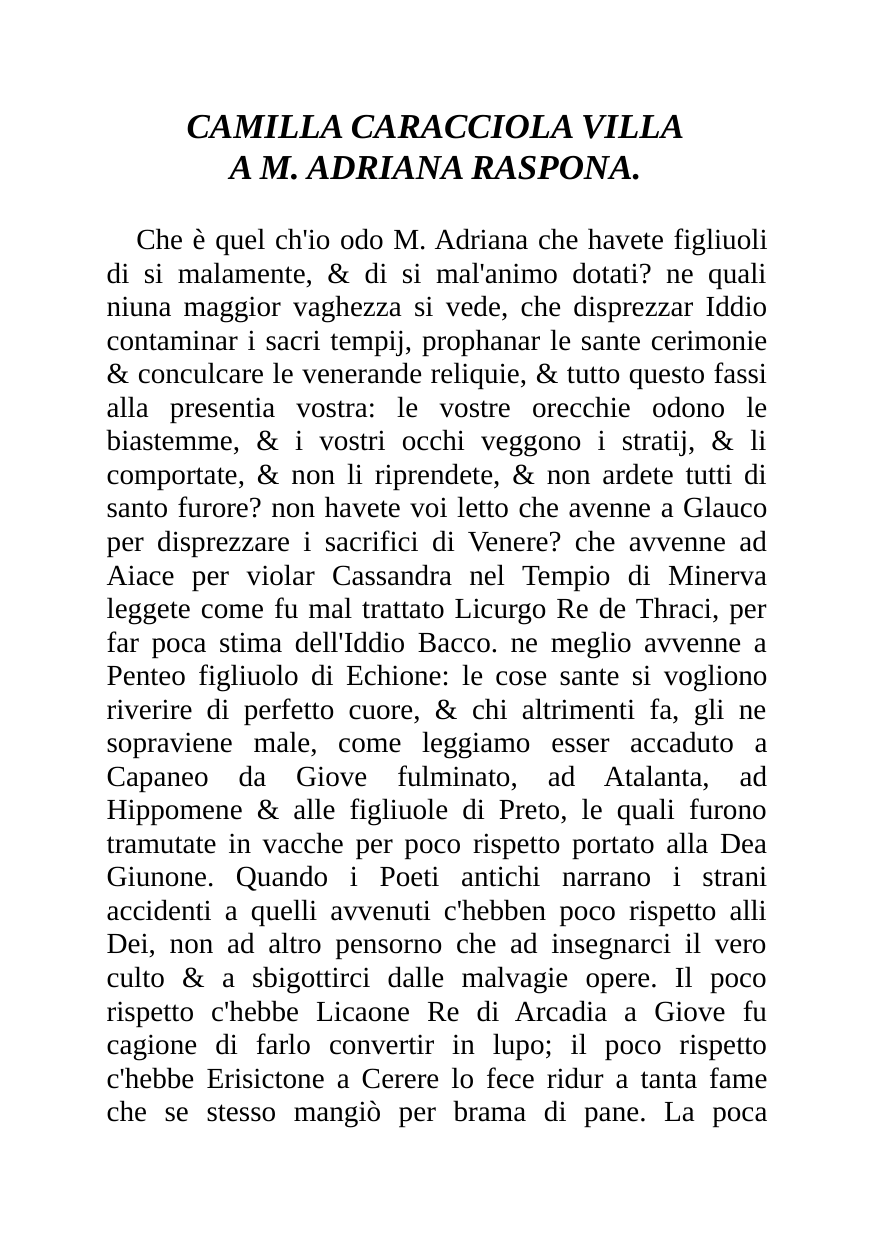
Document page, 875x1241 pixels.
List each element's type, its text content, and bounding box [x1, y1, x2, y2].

subtitle CAMILLA CARACCIOLA VILLA A M. ADRIANA RASPONA. [106, 106, 768, 187]
text Che è quel ch'io odo M. Adriana che havete figliuoli di si malamente, & di si mal'animo dotati? ne quali niuna maggior vaghezza si vede, che disprezzar Iddio contaminar i sacri tempij, prophanar le sante cerimonie & conculcare le venerande reliquie, & tutto questo fassi alla presentia vostra: le vostre orecchie odono le biastemme, & i vostri occhi veggono i stratij, & li comportate, & non li riprendete, & non ardete tutti di santo furore? non havete voi letto che avenne a Glauco per disprezzare i sacrifici di Venere? che avvenne ad Aiace per violar Cassandra nel Tempio di Minerva leggete come fu mal trattato Licurgo Re de Thraci, per far poca stima dell'Iddio Bacco. ne meglio avvenne a Penteo figliuolo di Echione: le cose sante si vogliono riverire di perfetto cuore, & chi altrimenti fa, gli ne sopraviene male, come leggiamo esser accaduto a Capaneo da Giove fulminato, ad Atalanta, ad Hippomene & alle figliuole di Preto, le quali furono tramutate in vacche per poco rispetto portato alla Dea Giunone. Quando i Poeti antichi narrano i strani accidenti a quelli avvenuti c'hebben poco rispetto alli Dei, non ad altro pensorno che ad insegnarci il vero culto & a sbigottirci dalle malvagie opere. Il poco rispetto c'hebbe Licaone Re di Arcadia a Giove fu cagione di farlo convertir in lupo; il poco rispetto c'hebbe Erisictone a Cerere lo fece ridur a tanta fame che se stesso mangiò per brama di pane. La poca [106, 222, 768, 1128]
